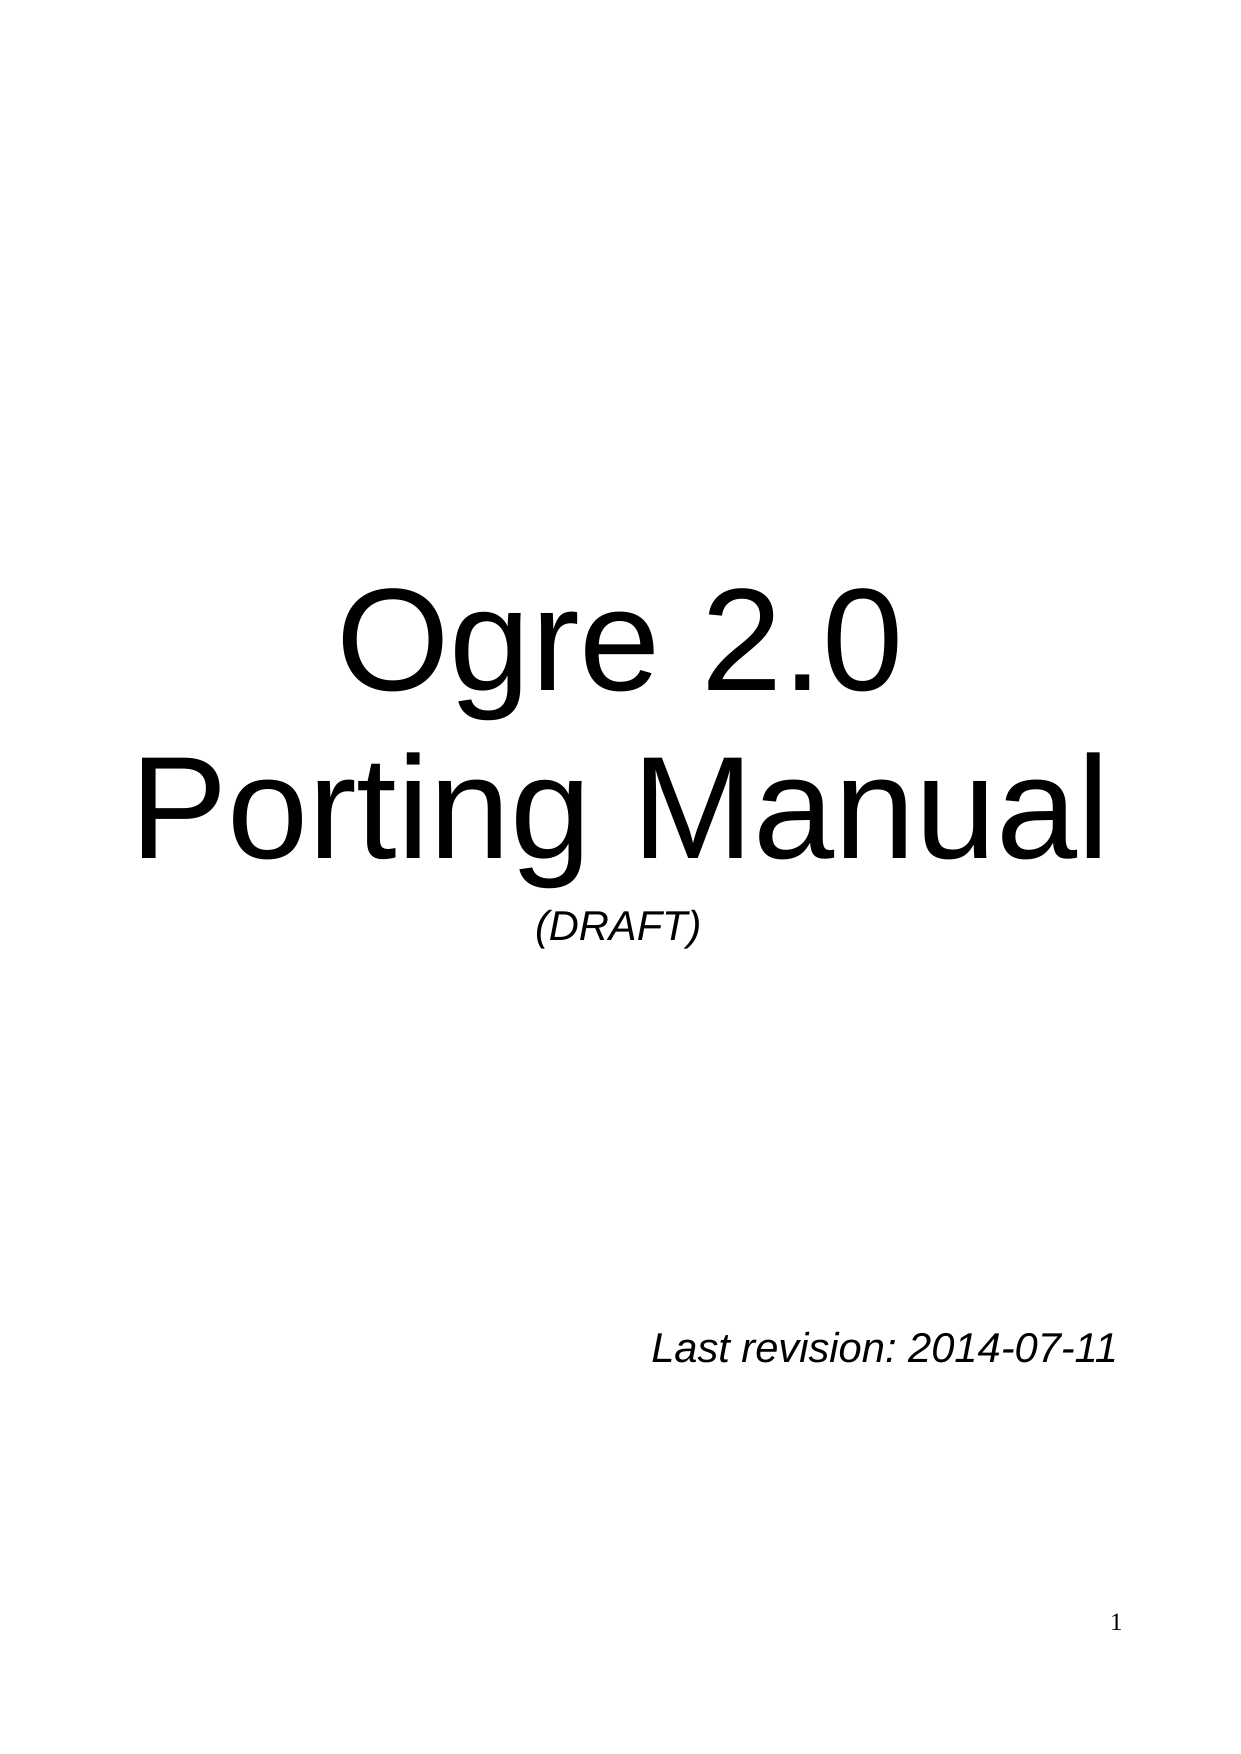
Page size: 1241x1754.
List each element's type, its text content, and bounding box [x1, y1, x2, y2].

text (DRAFT) [118, 901, 1122, 949]
subtitle Ogre 2.0 Porting Manual [118, 553, 1122, 889]
text Last revision: 2014-07-11 [118, 1323, 1122, 1371]
